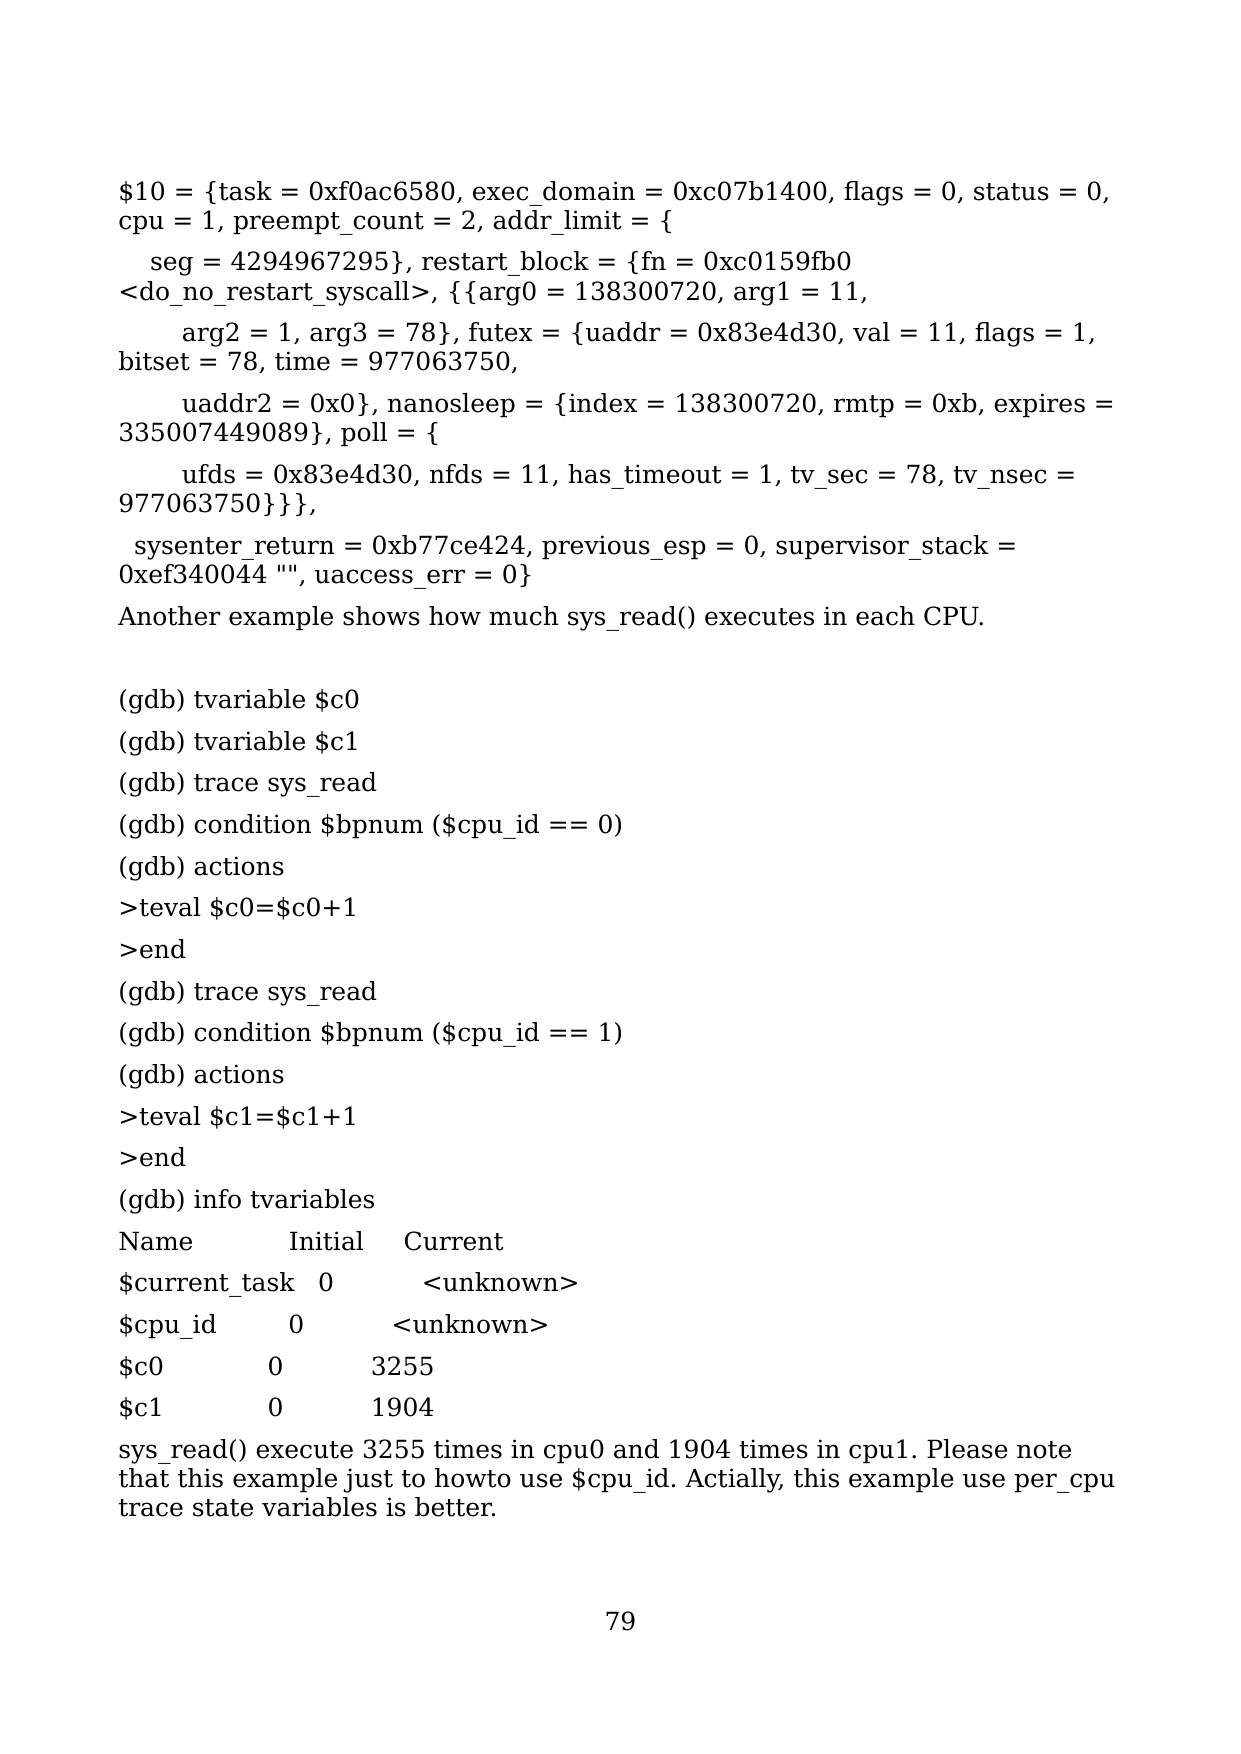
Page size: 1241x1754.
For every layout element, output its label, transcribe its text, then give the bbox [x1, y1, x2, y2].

text (gdb) actions [118, 1060, 1122, 1089]
text (gdb) condition $bpnum ($cpu_id == 0) [118, 810, 1122, 839]
text $c1 0 1904 [118, 1393, 1122, 1423]
text >end [118, 935, 1122, 964]
text >teval $c1=$c1+1 [118, 1102, 1122, 1131]
text arg2 = 1, arg3 = 78}, futex = {uaddr = 0x83e4d30, val = 11, flags = 1, bitset = 78, time = 977063750, [118, 318, 1122, 377]
text $c0 0 3255 [118, 1352, 1122, 1381]
text (gdb) condition $bpnum ($cpu_id == 1) [118, 1018, 1122, 1048]
text >end [118, 1143, 1122, 1173]
text Name Initial Current [118, 1227, 1122, 1256]
text $10 = {task = 0xf0ac6580, exec_domain = 0xc07b1400, flags = 0, status = 0, cpu = 1, preempt_count = 2, addr_limit = { [118, 177, 1122, 235]
text $cpu_id 0 <unknown> [118, 1310, 1122, 1339]
text >teval $c0=$c0+1 [118, 893, 1122, 923]
text (gdb) tvariable $c0 [118, 685, 1122, 714]
text seg = 4294967295}, restart_block = {fn = 0xc0159fb0 <do_no_restart_syscall>, {{arg0 = 138300720, arg1 = 11, [118, 248, 1122, 306]
text $current_task 0 <unknown> [118, 1268, 1122, 1298]
text (gdb) trace sys_read [118, 768, 1122, 798]
text Another example shows how much sys_read() executes in each CPU. [118, 602, 1122, 631]
text (gdb) info tvariables [118, 1185, 1122, 1214]
text sys_read() execute 3255 times in cpu0 and 1904 times in cpu1. Please note that this example just to howto use $cpu_id. Actially, this example use per_cpu trace state variables is better. [118, 1435, 1122, 1523]
text (gdb) tvariable $c1 [118, 727, 1122, 756]
text (gdb) trace sys_read [118, 977, 1122, 1006]
text sysenter_return = 0xb77ce424, previous_esp = 0, supervisor_stack = 0xef340044 "", uaccess_err = 0} [118, 531, 1122, 589]
text uaddr2 = 0x0}, nanosleep = {index = 138300720, rmtp = 0xb, expires = 335007449089}, poll = { [118, 389, 1122, 448]
text (gdb) actions [118, 852, 1122, 881]
text ufds = 0x83e4d30, nfds = 11, has_timeout = 1, tv_sec = 78, tv_nsec = 977063750}}}, [118, 460, 1122, 518]
